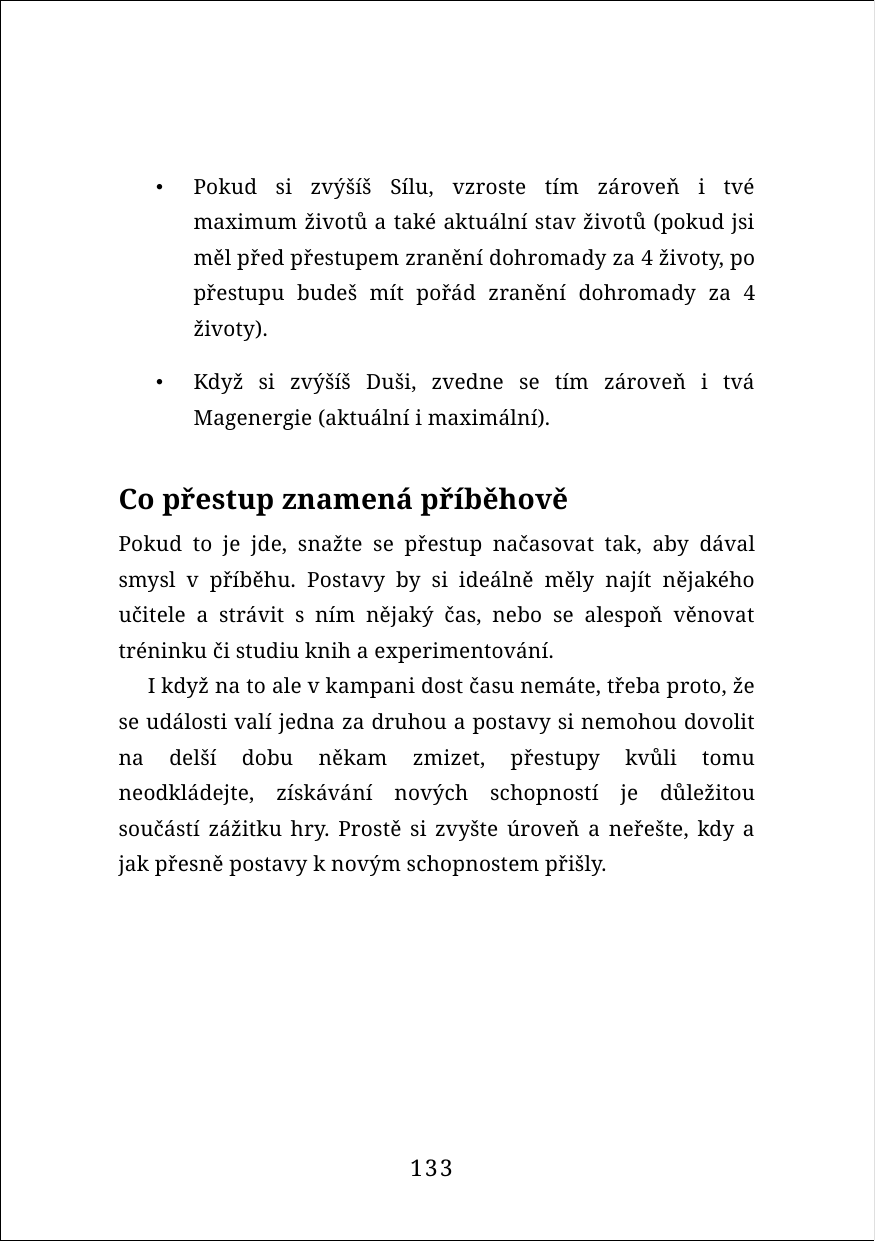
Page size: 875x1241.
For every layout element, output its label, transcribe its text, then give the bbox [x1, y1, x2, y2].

text Pokud to je jde, snažte se přestup načasovat tak, aby dával smysl v příběhu. Postavy by si ideálně měly najít nějakého učitele a strávit s ním nějaký čas, nebo se alespoň věnovat tréninku či studiu knih a experimentování. I když na to ale v kampani dost času nemáte, třeba proto, že se události valí jedna za druhou a postavy si nemohou dovolit na delší dobu někam zmizet, přestupy kvůli tomu neodkládejte, získávání nových schopností je důležitou součástí zážitku hry. Prostě si zvyšte úroveň a neřešte, kdy a jak přesně postavy k novým schopnostem přišly. [118, 529, 756, 878]
list Když si zvýšíš Duši, zvedne se tím zároveň i tvá Magenergie (aktuální i maximální). [156, 367, 756, 431]
list Pokud si zvýšíš Sílu, vzroste tím zároveň i tvé maximum životů a také aktuální stav životů (pokud jsi měl před přestupem zranění dohromady za 4 životy, po přestupu budeš mít pořád zranění dohromady za 4 životy). [156, 172, 756, 342]
subtitle Co přestup znamená příběhově [118, 479, 756, 518]
